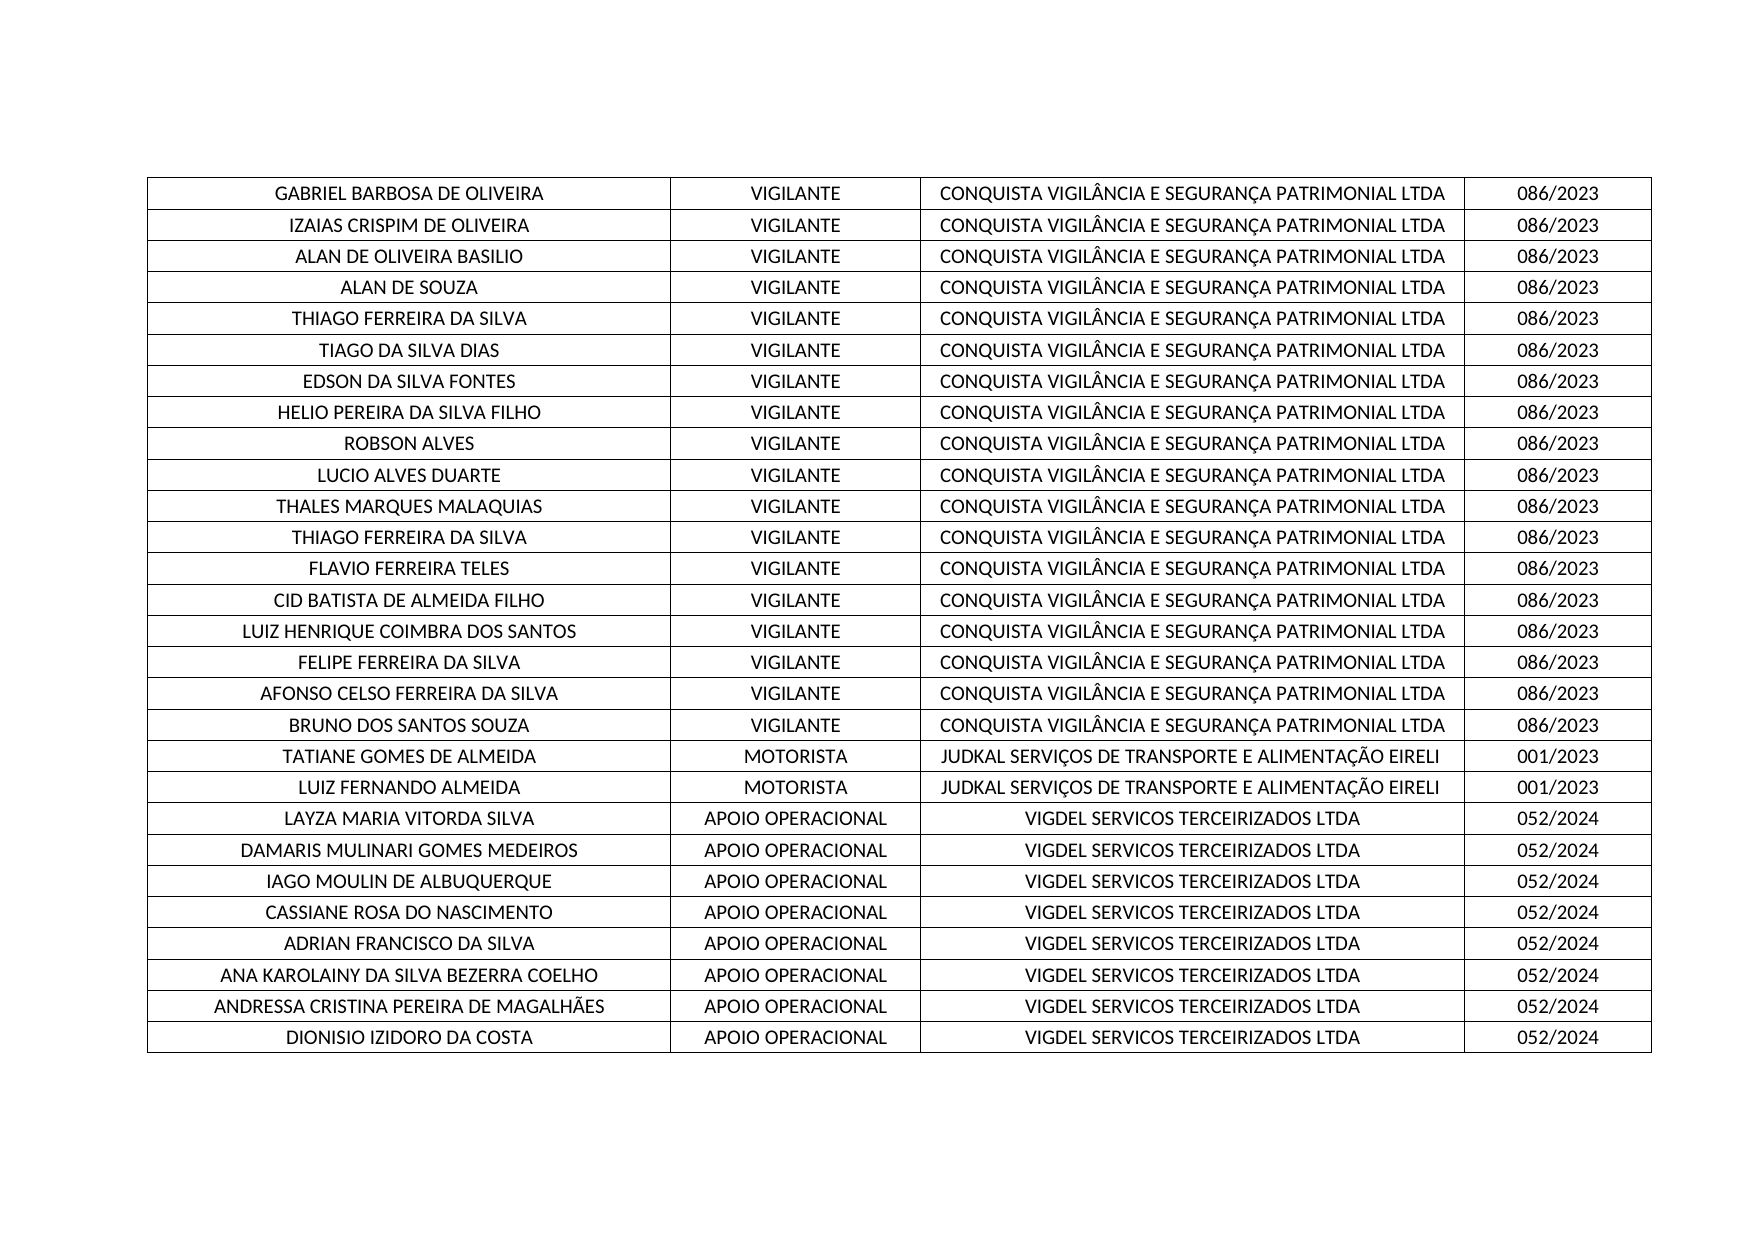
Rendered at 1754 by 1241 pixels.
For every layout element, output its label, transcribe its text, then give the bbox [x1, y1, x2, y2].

table_cell THIAGO FERREIRA DA SILVA [148, 522, 670, 552]
table_cell 052/2024 [1465, 866, 1651, 896]
table_cell CONQUISTA VIGILÂNCIA E SEGURANÇA PATRIMONIAL LTDA [921, 460, 1464, 490]
table_cell ALAN DE OLIVEIRA BASILIO [148, 241, 670, 271]
table_cell CONQUISTA VIGILÂNCIA E SEGURANÇA PATRIMONIAL LTDA [921, 616, 1464, 646]
table_cell APOIO OPERACIONAL [671, 991, 920, 1021]
table_cell 086/2023 [1465, 272, 1651, 302]
table_cell CONQUISTA VIGILÂNCIA E SEGURANÇA PATRIMONIAL LTDA [921, 335, 1464, 365]
table_cell 052/2024 [1465, 960, 1651, 990]
table_cell CONQUISTA VIGILÂNCIA E SEGURANÇA PATRIMONIAL LTDA [921, 491, 1464, 521]
table_cell 086/2023 [1465, 303, 1651, 333]
table_cell CONQUISTA VIGILÂNCIA E SEGURANÇA PATRIMONIAL LTDA [921, 428, 1464, 458]
table_cell VIGILANTE [671, 522, 920, 552]
table_cell 052/2024 [1465, 803, 1651, 833]
table_cell APOIO OPERACIONAL [671, 803, 920, 833]
table_cell 086/2023 [1465, 335, 1651, 365]
table_cell HELIO PEREIRA DA SILVA FILHO [148, 397, 670, 427]
table_cell JUDKAL SERVIÇOS DE TRANSPORTE E ALIMENTAÇÃO EIRELI [921, 772, 1464, 802]
table_cell DIONISIO IZIDORO DA COSTA [148, 1022, 670, 1052]
table_cell VIGILANTE [671, 428, 920, 458]
table_cell 052/2024 [1465, 897, 1651, 927]
table_cell APOIO OPERACIONAL [671, 928, 920, 958]
table_cell CONQUISTA VIGILÂNCIA E SEGURANÇA PATRIMONIAL LTDA [921, 366, 1464, 396]
table_cell 086/2023 [1465, 491, 1651, 521]
table_cell MOTORISTA [671, 772, 920, 802]
table_cell VIGILANTE [671, 366, 920, 396]
table_cell THALES MARQUES MALAQUIAS [148, 491, 670, 521]
table_cell VIGDEL SERVICOS TERCEIRIZADOS LTDA [921, 991, 1464, 1021]
table_cell LUCIO ALVES DUARTE [148, 460, 670, 490]
table_cell GABRIEL BARBOSA DE OLIVEIRA [148, 178, 670, 208]
table_cell VIGILANTE [671, 178, 920, 208]
table_cell CONQUISTA VIGILÂNCIA E SEGURANÇA PATRIMONIAL LTDA [921, 178, 1464, 208]
table_cell CONQUISTA VIGILÂNCIA E SEGURANÇA PATRIMONIAL LTDA [921, 710, 1464, 740]
table_cell APOIO OPERACIONAL [671, 897, 920, 927]
table_cell TIAGO DA SILVA DIAS [148, 335, 670, 365]
table_cell VIGDEL SERVICOS TERCEIRIZADOS LTDA [921, 803, 1464, 833]
table_cell 052/2024 [1465, 928, 1651, 958]
table_cell CONQUISTA VIGILÂNCIA E SEGURANÇA PATRIMONIAL LTDA [921, 210, 1464, 240]
table_cell 086/2023 [1465, 210, 1651, 240]
table_cell CONQUISTA VIGILÂNCIA E SEGURANÇA PATRIMONIAL LTDA [921, 397, 1464, 427]
table_cell VIGILANTE [671, 585, 920, 615]
table_cell ROBSON ALVES [148, 428, 670, 458]
table_cell JUDKAL SERVIÇOS DE TRANSPORTE E ALIMENTAÇÃO EIRELI [921, 741, 1464, 771]
table_cell 086/2023 [1465, 678, 1651, 708]
table_cell VIGDEL SERVICOS TERCEIRIZADOS LTDA [921, 897, 1464, 927]
table_cell 052/2024 [1465, 1022, 1651, 1052]
table_cell 086/2023 [1465, 585, 1651, 615]
table_cell THIAGO FERREIRA DA SILVA [148, 303, 670, 333]
table_cell VIGDEL SERVICOS TERCEIRIZADOS LTDA [921, 1022, 1464, 1052]
table_cell LUIZ HENRIQUE COIMBRA DOS SANTOS [148, 616, 670, 646]
table_cell 086/2023 [1465, 428, 1651, 458]
table_cell VIGDEL SERVICOS TERCEIRIZADOS LTDA [921, 835, 1464, 865]
table_cell CONQUISTA VIGILÂNCIA E SEGURANÇA PATRIMONIAL LTDA [921, 553, 1464, 583]
table_cell LUIZ FERNANDO ALMEIDA [148, 772, 670, 802]
table_cell CONQUISTA VIGILÂNCIA E SEGURANÇA PATRIMONIAL LTDA [921, 241, 1464, 271]
table_cell VIGDEL SERVICOS TERCEIRIZADOS LTDA [921, 960, 1464, 990]
table_cell VIGILANTE [671, 678, 920, 708]
table_cell CONQUISTA VIGILÂNCIA E SEGURANÇA PATRIMONIAL LTDA [921, 647, 1464, 677]
table_cell VIGILANTE [671, 272, 920, 302]
table_cell VIGDEL SERVICOS TERCEIRIZADOS LTDA [921, 928, 1464, 958]
table_cell VIGILANTE [671, 210, 920, 240]
table_cell MOTORISTA [671, 741, 920, 771]
table_cell VIGILANTE [671, 491, 920, 521]
table_cell 052/2024 [1465, 991, 1651, 1021]
table_cell VIGILANTE [671, 553, 920, 583]
table_cell APOIO OPERACIONAL [671, 866, 920, 896]
table_cell VIGILANTE [671, 710, 920, 740]
table_cell BRUNO DOS SANTOS SOUZA [148, 710, 670, 740]
table_cell CONQUISTA VIGILÂNCIA E SEGURANÇA PATRIMONIAL LTDA [921, 585, 1464, 615]
table_cell FELIPE FERREIRA DA SILVA [148, 647, 670, 677]
table_cell EDSON DA SILVA FONTES [148, 366, 670, 396]
table_cell APOIO OPERACIONAL [671, 1022, 920, 1052]
table_cell ANDRESSA CRISTINA PEREIRA DE MAGALHÃES [148, 991, 670, 1021]
table_cell FLAVIO FERREIRA TELES [148, 553, 670, 583]
table_cell 086/2023 [1465, 710, 1651, 740]
table_cell 086/2023 [1465, 616, 1651, 646]
table_cell VIGILANTE [671, 616, 920, 646]
table_cell 086/2023 [1465, 553, 1651, 583]
table_cell 086/2023 [1465, 241, 1651, 271]
table_cell VIGILANTE [671, 397, 920, 427]
table_cell CONQUISTA VIGILÂNCIA E SEGURANÇA PATRIMONIAL LTDA [921, 522, 1464, 552]
table_cell AFONSO CELSO FERREIRA DA SILVA [148, 678, 670, 708]
table_cell 086/2023 [1465, 460, 1651, 490]
table_cell 052/2024 [1465, 835, 1651, 865]
table_cell VIGILANTE [671, 335, 920, 365]
table_cell 086/2023 [1465, 522, 1651, 552]
table_cell 001/2023 [1465, 741, 1651, 771]
table_cell VIGILANTE [671, 303, 920, 333]
table_cell CID BATISTA DE ALMEIDA FILHO [148, 585, 670, 615]
table_cell LAYZA MARIA VITORDA SILVA [148, 803, 670, 833]
table_cell ANA KAROLAINY DA SILVA BEZERRA COELHO [148, 960, 670, 990]
table_cell 086/2023 [1465, 647, 1651, 677]
table_cell CONQUISTA VIGILÂNCIA E SEGURANÇA PATRIMONIAL LTDA [921, 678, 1464, 708]
table_cell IZAIAS CRISPIM DE OLIVEIRA [148, 210, 670, 240]
table_cell VIGILANTE [671, 647, 920, 677]
table_cell VIGILANTE [671, 460, 920, 490]
table_cell TATIANE GOMES DE ALMEIDA [148, 741, 670, 771]
table_cell APOIO OPERACIONAL [671, 835, 920, 865]
table_cell 086/2023 [1465, 397, 1651, 427]
table_cell VIGILANTE [671, 241, 920, 271]
table_cell APOIO OPERACIONAL [671, 960, 920, 990]
table_cell CASSIANE ROSA DO NASCIMENTO [148, 897, 670, 927]
table_cell ALAN DE SOUZA [148, 272, 670, 302]
table_cell DAMARIS MULINARI GOMES MEDEIROS [148, 835, 670, 865]
table_cell 001/2023 [1465, 772, 1651, 802]
table_cell VIGDEL SERVICOS TERCEIRIZADOS LTDA [921, 866, 1464, 896]
table_cell 086/2023 [1465, 366, 1651, 396]
table_cell CONQUISTA VIGILÂNCIA E SEGURANÇA PATRIMONIAL LTDA [921, 272, 1464, 302]
table_cell CONQUISTA VIGILÂNCIA E SEGURANÇA PATRIMONIAL LTDA [921, 303, 1464, 333]
table_cell IAGO MOULIN DE ALBUQUERQUE [148, 866, 670, 896]
table_cell 086/2023 [1465, 178, 1651, 208]
table_cell ADRIAN FRANCISCO DA SILVA [148, 928, 670, 958]
